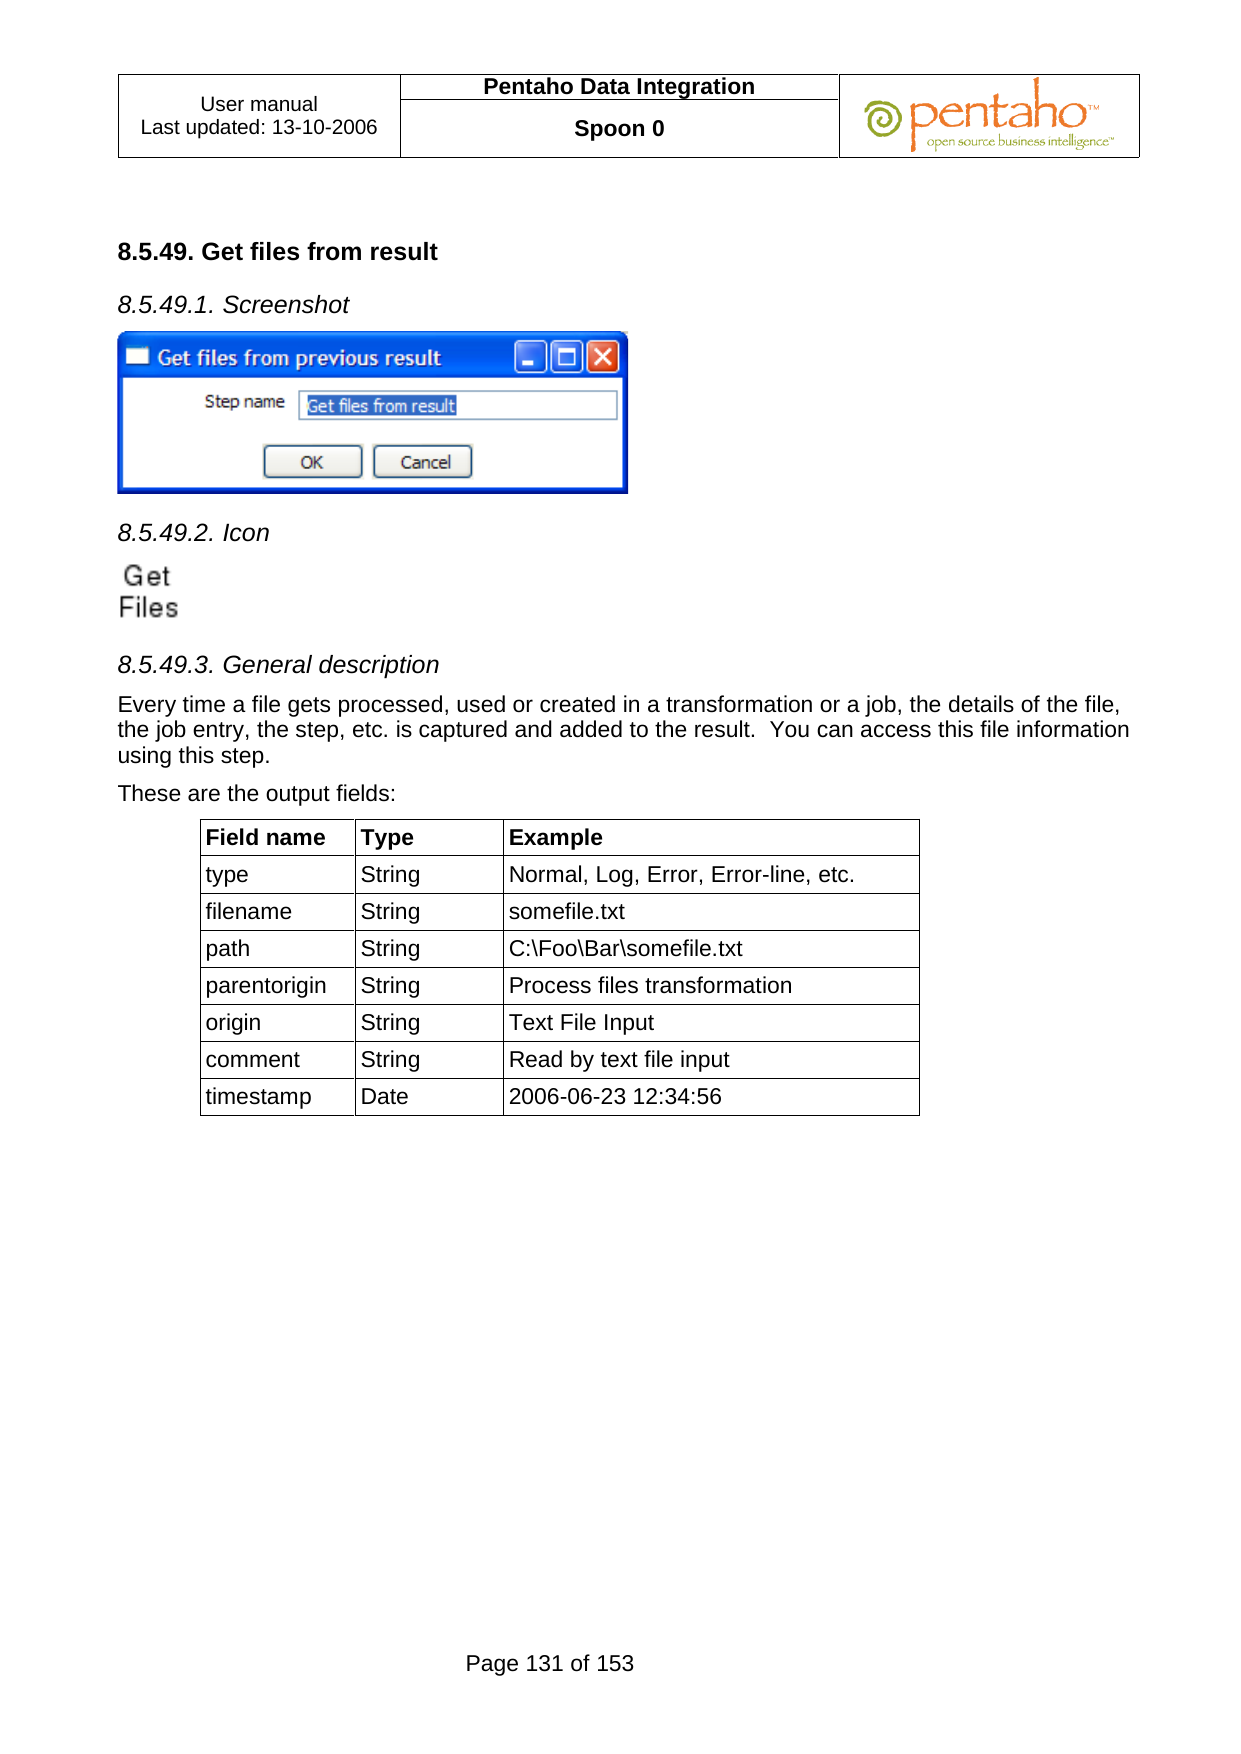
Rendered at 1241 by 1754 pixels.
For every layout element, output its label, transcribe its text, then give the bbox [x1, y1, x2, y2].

table_cell timestamp [201, 1079, 354, 1115]
table_header Type [356, 820, 503, 855]
subtitle General description [117, 651, 1137, 679]
table_cell origin [201, 1005, 354, 1041]
table_cell C:\Foo\Bar\somefile.txt [504, 931, 919, 967]
table_cell Date [356, 1079, 503, 1115]
table_cell somefile.txt [504, 894, 919, 930]
table_cell Text File Input [504, 1005, 919, 1041]
table_cell String [356, 894, 503, 930]
subtitle Screenshot [117, 291, 1137, 319]
picture [117, 559, 184, 626]
list Every time a file gets processed, used or created in a transformation or a job, the details of the file, the job entry, the step, etc. is captured and added to the result. You can access this file information using this step. [117, 691, 1137, 768]
picture [117, 331, 629, 494]
list These are the output fields: [117, 780, 1137, 806]
table_cell String [356, 1005, 503, 1041]
table_cell Normal, Log, Error, Error-line, etc. [504, 856, 919, 893]
table_cell String [356, 1042, 503, 1078]
table_cell Read by text file input [504, 1042, 919, 1078]
table_header Example [504, 820, 919, 855]
subtitle Get files from result [117, 238, 1137, 266]
table_cell String [356, 856, 503, 893]
table_cell type [201, 856, 354, 893]
table_cell Process files transformation [504, 968, 919, 1004]
table_cell 2006-06-23 12:34:56 [504, 1079, 919, 1115]
table_cell comment [201, 1042, 354, 1078]
table_cell filename [201, 894, 354, 930]
table_cell parentorigin [201, 968, 354, 1004]
table_header Field name [201, 820, 354, 855]
subtitle Icon [117, 519, 1137, 547]
table_cell String [356, 968, 503, 1004]
table_cell String [356, 931, 503, 967]
table_cell path [201, 931, 354, 967]
